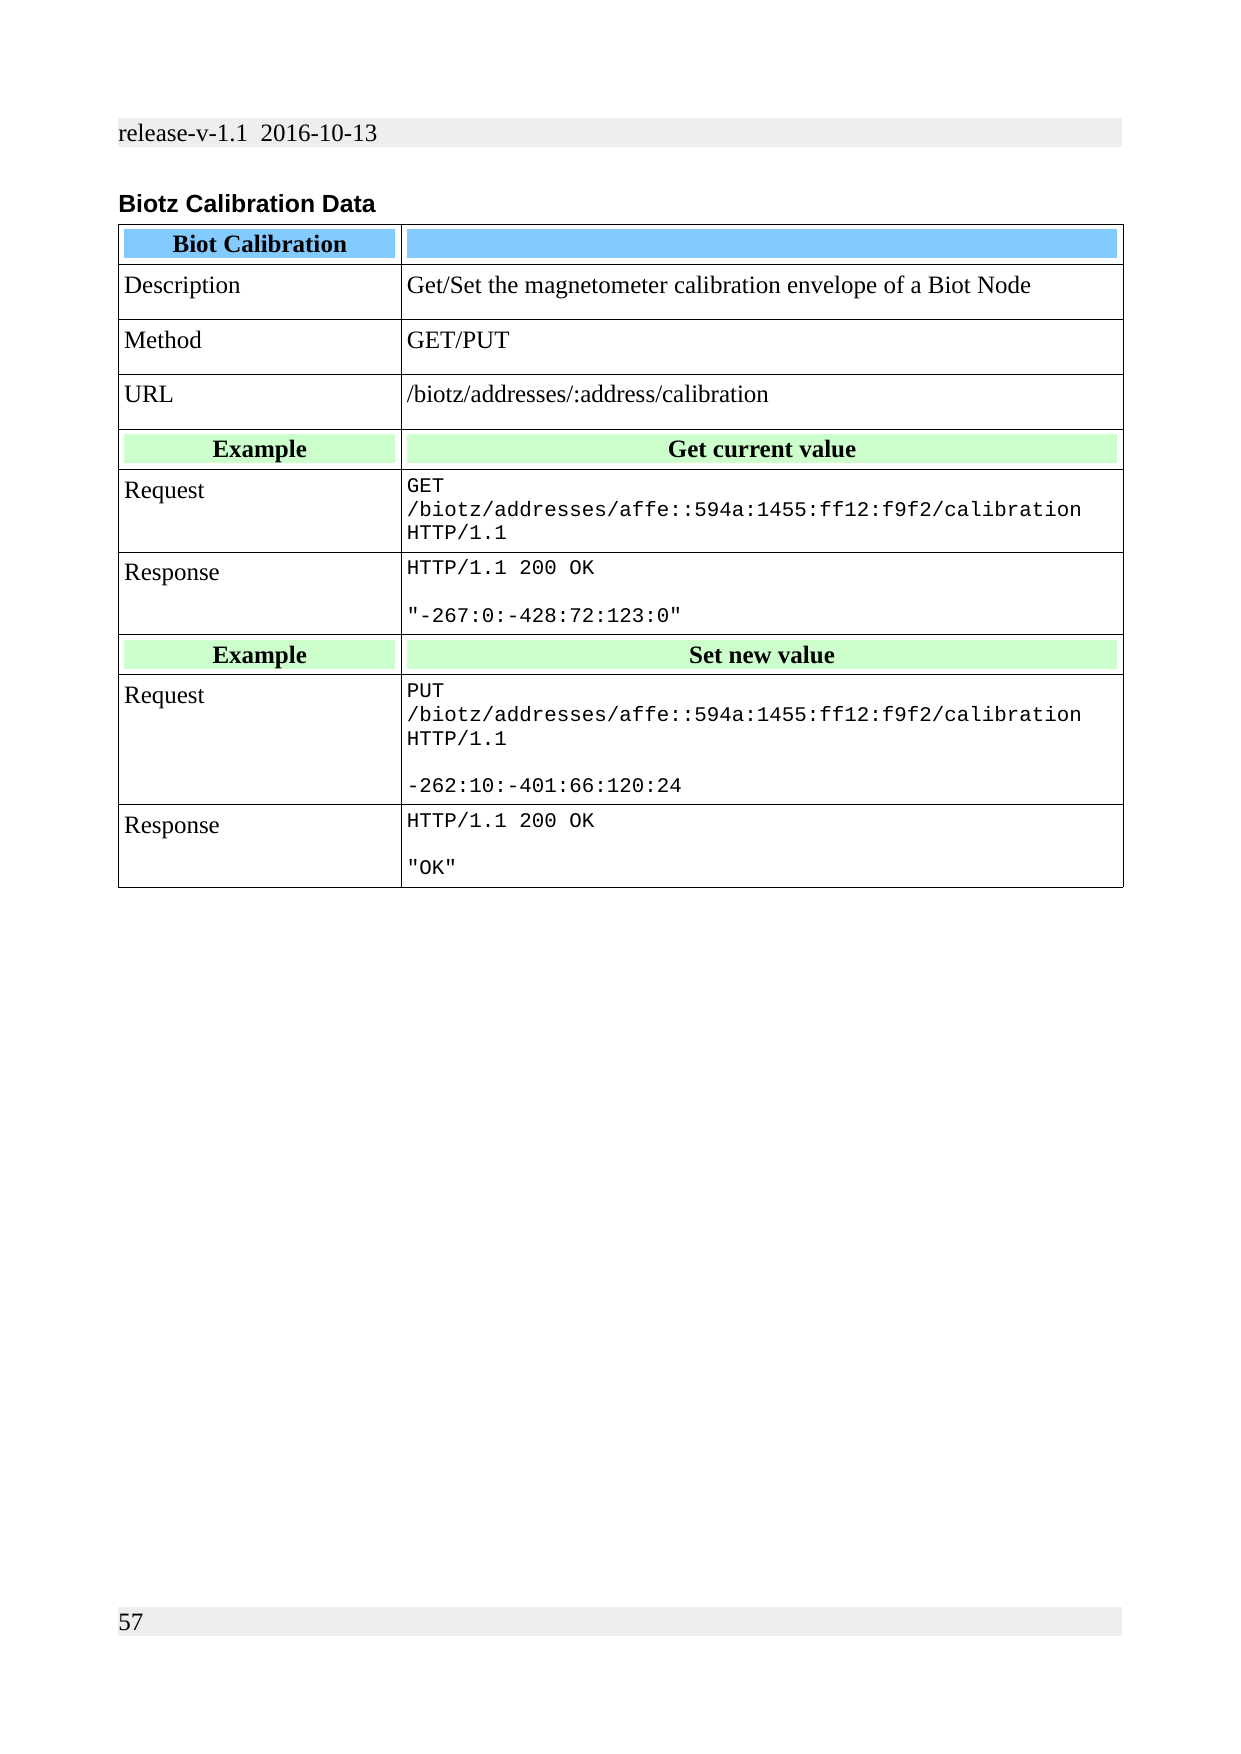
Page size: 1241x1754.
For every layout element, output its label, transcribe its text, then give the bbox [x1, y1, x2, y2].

table_cell Get/Set the magnetometer calibration envelope of a Biot Node [402, 265, 1123, 319]
table_header Biot Calibration [119, 225, 401, 264]
table_cell Response [119, 553, 401, 634]
table_header GET /biotz/addresses/affe::594a:1455:ff12:f9f2/calibration HTTP/1.1 [402, 470, 1123, 552]
table_cell HTTP/1.1 200 OK "OK" [402, 805, 1123, 887]
table_cell Response [119, 805, 401, 887]
table_cell Get current value [402, 430, 1123, 469]
table_cell GET/PUT [402, 320, 1123, 374]
table_cell Description [119, 265, 401, 319]
table_cell Set new value [402, 635, 1123, 674]
table_cell PUT /biotz/addresses/affe::594a:1455:ff12:f9f2/calibration HTTP/1.1 -262:10:-401:66:120:24 [402, 675, 1123, 804]
table_cell HTTP/1.1 200 OK "-267:0:-428:72:123:0" [402, 553, 1123, 634]
table_cell /biotz/addresses/:address/calibration [402, 375, 1123, 429]
subtitle Biotz Calibration Data [118, 189, 1122, 217]
table_header Request [119, 470, 401, 552]
table_cell URL [119, 375, 401, 429]
table_cell Example [119, 430, 401, 469]
table_cell Example [119, 635, 401, 674]
table_header [402, 225, 1123, 264]
table_cell Request [119, 675, 401, 804]
table_cell Method [119, 320, 401, 374]
